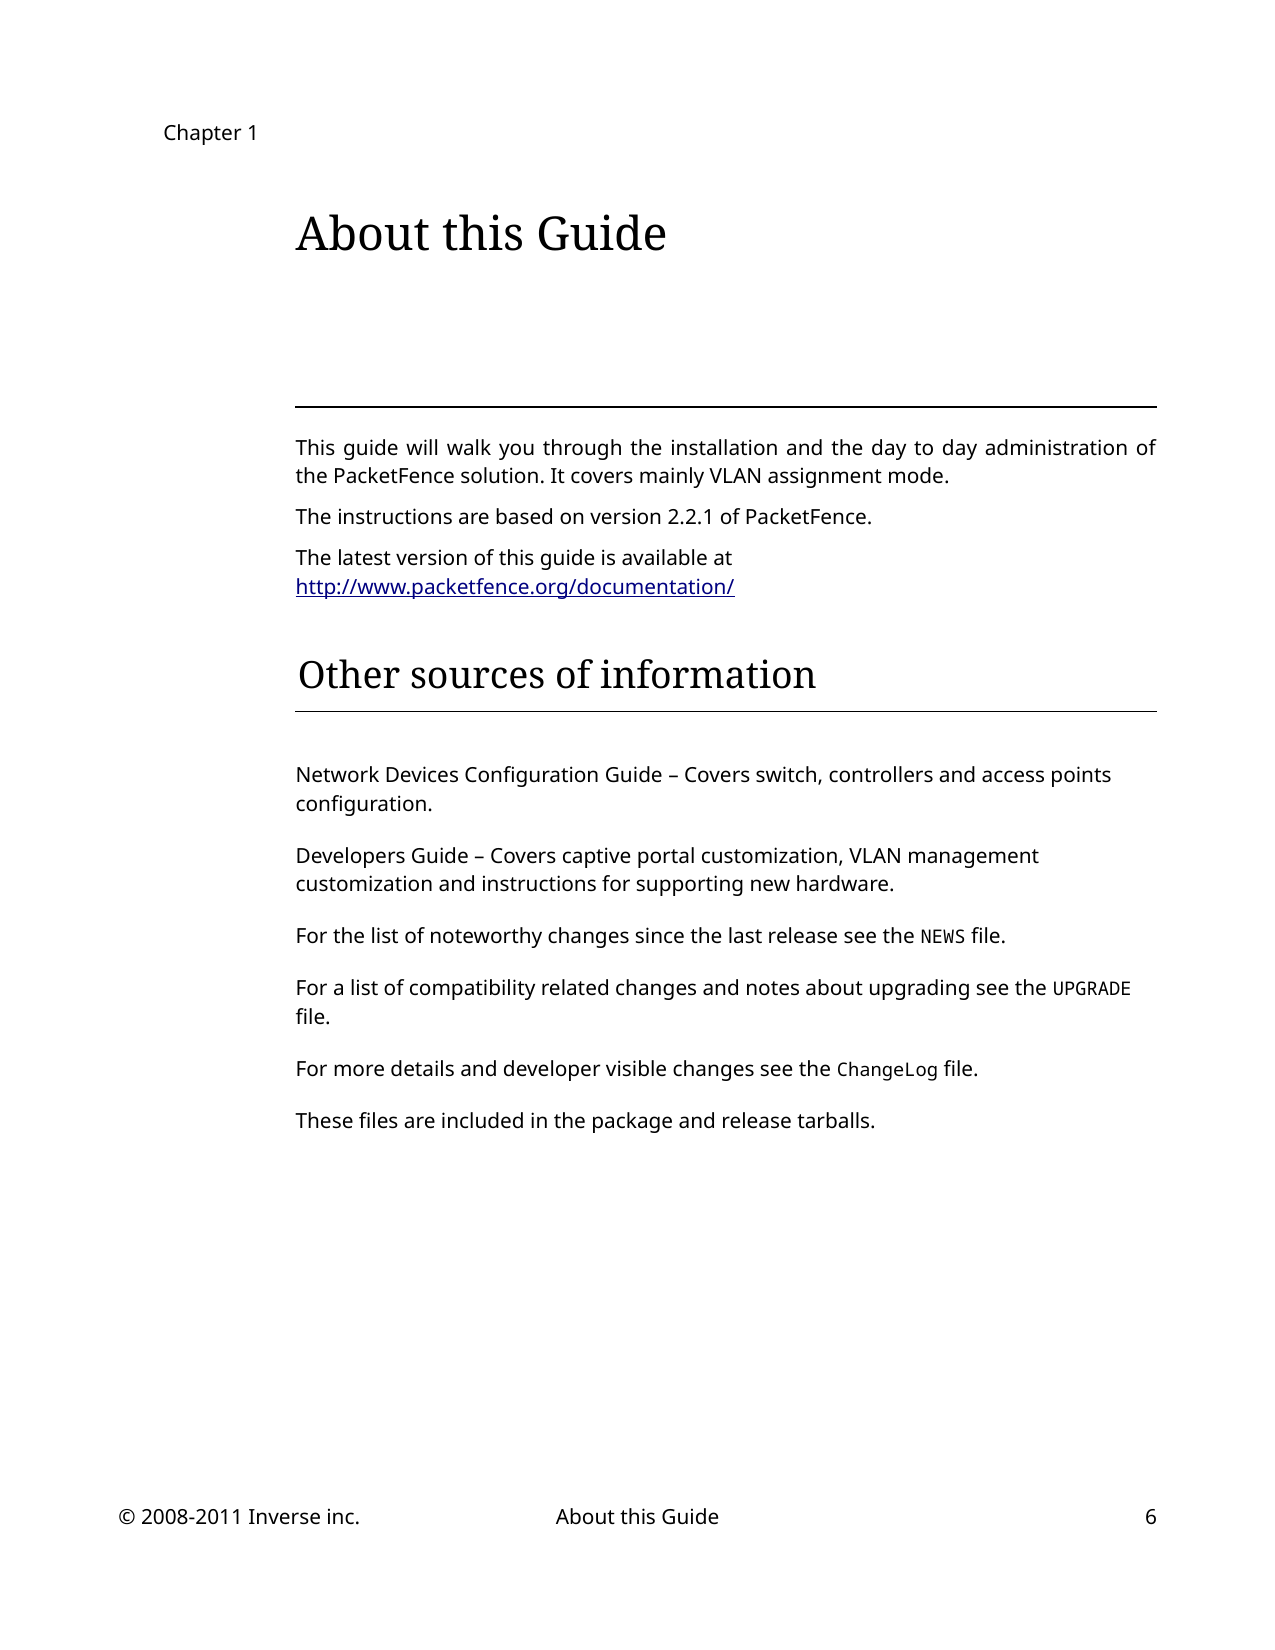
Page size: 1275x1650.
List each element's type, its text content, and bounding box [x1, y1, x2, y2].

text This guide will walk you through the installation and the day to day administration of the PacketFence solution. It covers mainly VLAN assignment mode. [295, 433, 1157, 490]
text For more details and developer visible changes see the ChangeLog file. [295, 1054, 1157, 1082]
text Developers Guide – Covers captive portal customization, VLAN management customization and instructions for supporting new hardware. [295, 841, 1157, 898]
text The latest version of this guide is available at http://www.packetfence.org/documentation/ [295, 543, 1157, 600]
text These files are included in the package and release tarballs. [295, 1106, 1157, 1134]
text For the list of noteworthy changes since the last release see the NEWS file. [295, 921, 1157, 950]
text Network Devices Configuration Guide – Covers switch, controllers and access points configuration. [295, 760, 1157, 817]
subtitle About this Guide [295, 201, 1157, 406]
subtitle Other sources of information [295, 649, 1157, 711]
text For a list of compatibility related changes and notes about upgrading see the UPGRADE file. [295, 973, 1157, 1030]
text The instructions are based on version 2.2.1 of PacketFence. [295, 502, 1157, 531]
